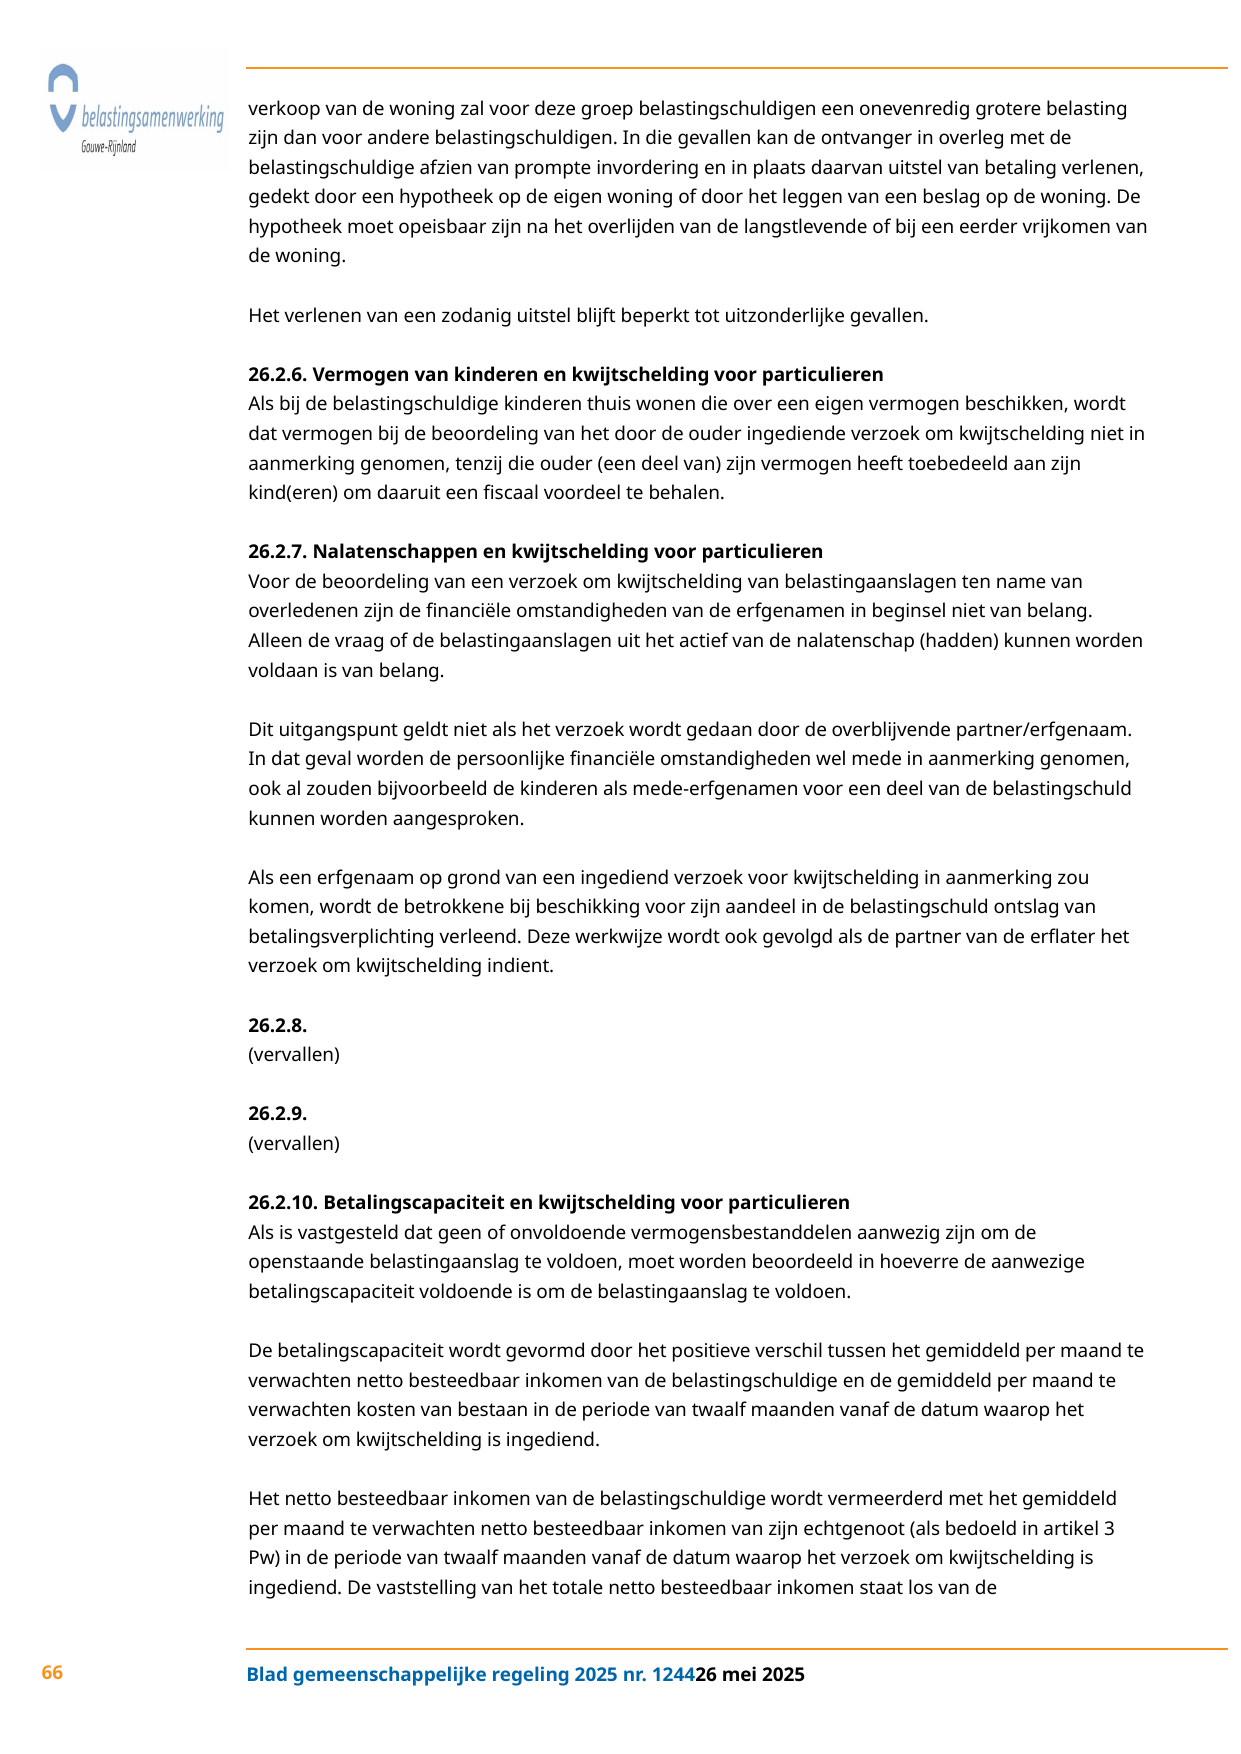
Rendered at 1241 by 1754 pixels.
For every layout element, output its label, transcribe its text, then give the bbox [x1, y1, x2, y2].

text Als bij de belastingschuldige kinderen thuis wonen die over een eigen vermogen beschikken, wordt dat vermogen bij de beoordeling van het door de ouder ingediende verzoek om kwijtschelding niet in aanmerking genomen, tenzij die ouder (een deel van) zijn vermogen heeft toebedeeld aan zijn kind(eren) om daaruit een fiscaal voordeel te behalen. [248, 391, 1152, 505]
picture [41, 47, 231, 172]
text De betalingscapaciteit wordt gevormd door het positieve verschil tussen het gemiddeld per maand te verwachten netto besteedbaar inkomen van de belastingschuldige en de gemiddeld per maand te verwachten kosten van bestaan in de periode van twaalf maanden vanaf de datum waarop het verzoek om kwijtschelding is ingediend. [248, 1337, 1152, 1452]
text Dit uitgangspunt geldt niet als het verzoek wordt gedaan door de overblijvende partner/erfgenaam. In dat geval worden de persoonlijke financiële omstandigheden wel mede in aanmerking genomen, ook al zouden bijvoorbeeld de kinderen als mede-erfgenamen voor een deel van de belastingschuld kunnen worden aangesproken. [248, 716, 1152, 831]
text Als een erfgenaam op grond van een ingediend verzoek voor kwijtschelding in aanmerking zou komen, wordt de betrokkene bij beschikking voor zijn aandeel in de belastingschuld ontslag van betalingsverplichting verleend. Deze werkwijze wordt ook gevolgd als de partner van de erflater het verzoek om kwijtschelding indient. [248, 864, 1152, 978]
text 26.2.10. Betalingscapaciteit en kwijtschelding voor particulieren [248, 1189, 1152, 1215]
text 26.2.8. [248, 1012, 1152, 1038]
text (vervallen) [248, 1130, 1152, 1156]
text 26.2.9. [248, 1101, 1152, 1126]
text Het verlenen van een zodanig uitstel blijft beperkt tot uitzonderlijke gevallen. [248, 302, 1152, 328]
text Als is vastgesteld dat geen of onvoldoende vermogensbestanddelen aanwezig zijn om de openstaande belastingaanslag te voldoen, moet worden beoordeeld in hoeverre de aanwezige betalingscapaciteit voldoende is om de belastingaanslag te voldoen. [248, 1219, 1152, 1304]
text 26.2.7. Nalatenschappen en kwijtschelding voor particulieren [248, 538, 1152, 564]
text (vervallen) [248, 1041, 1152, 1067]
text Het netto besteedbaar inkomen van de belastingschuldige wordt vermeerderd met het gemiddeld per maand te verwachten netto besteedbaar inkomen van zijn echtgenoot (als bedoeld in artikel 3 Pw) in de periode van twaalf maanden vanaf de datum waarop het verzoek om kwijtschelding is ingediend. De vaststelling van het totale netto besteedbaar inkomen staat los van de [248, 1485, 1152, 1600]
text verkoop van de woning zal voor deze groep belastingschuldigen een onevenredig grotere belasting zijn dan voor andere belastingschuldigen. In die gevallen kan de ontvanger in overleg met de belastingschuldige afzien van prompte invordering en in plaats daarvan uitstel van betaling verlenen, gedekt door een hypotheek op de eigen woning of door het leggen van een beslag op de woning. De hypotheek moet opeisbaar zijn na het overlijden van de langstlevende of bij een eerder vrijkomen van de woning. [248, 95, 1152, 268]
text 26.2.6. Vermogen van kinderen en kwijtschelding voor particulieren [248, 361, 1152, 387]
text Voor de beoordeling van een verzoek om kwijtschelding van belastingaanslagen ten name van overledenen zijn de financiële omstandigheden van de erfgenamen in beginsel niet van belang. Alleen de vraag of de belastingaanslagen uit het actief van de nalatenschap (hadden) kunnen worden voldaan is van belang. [248, 568, 1152, 683]
